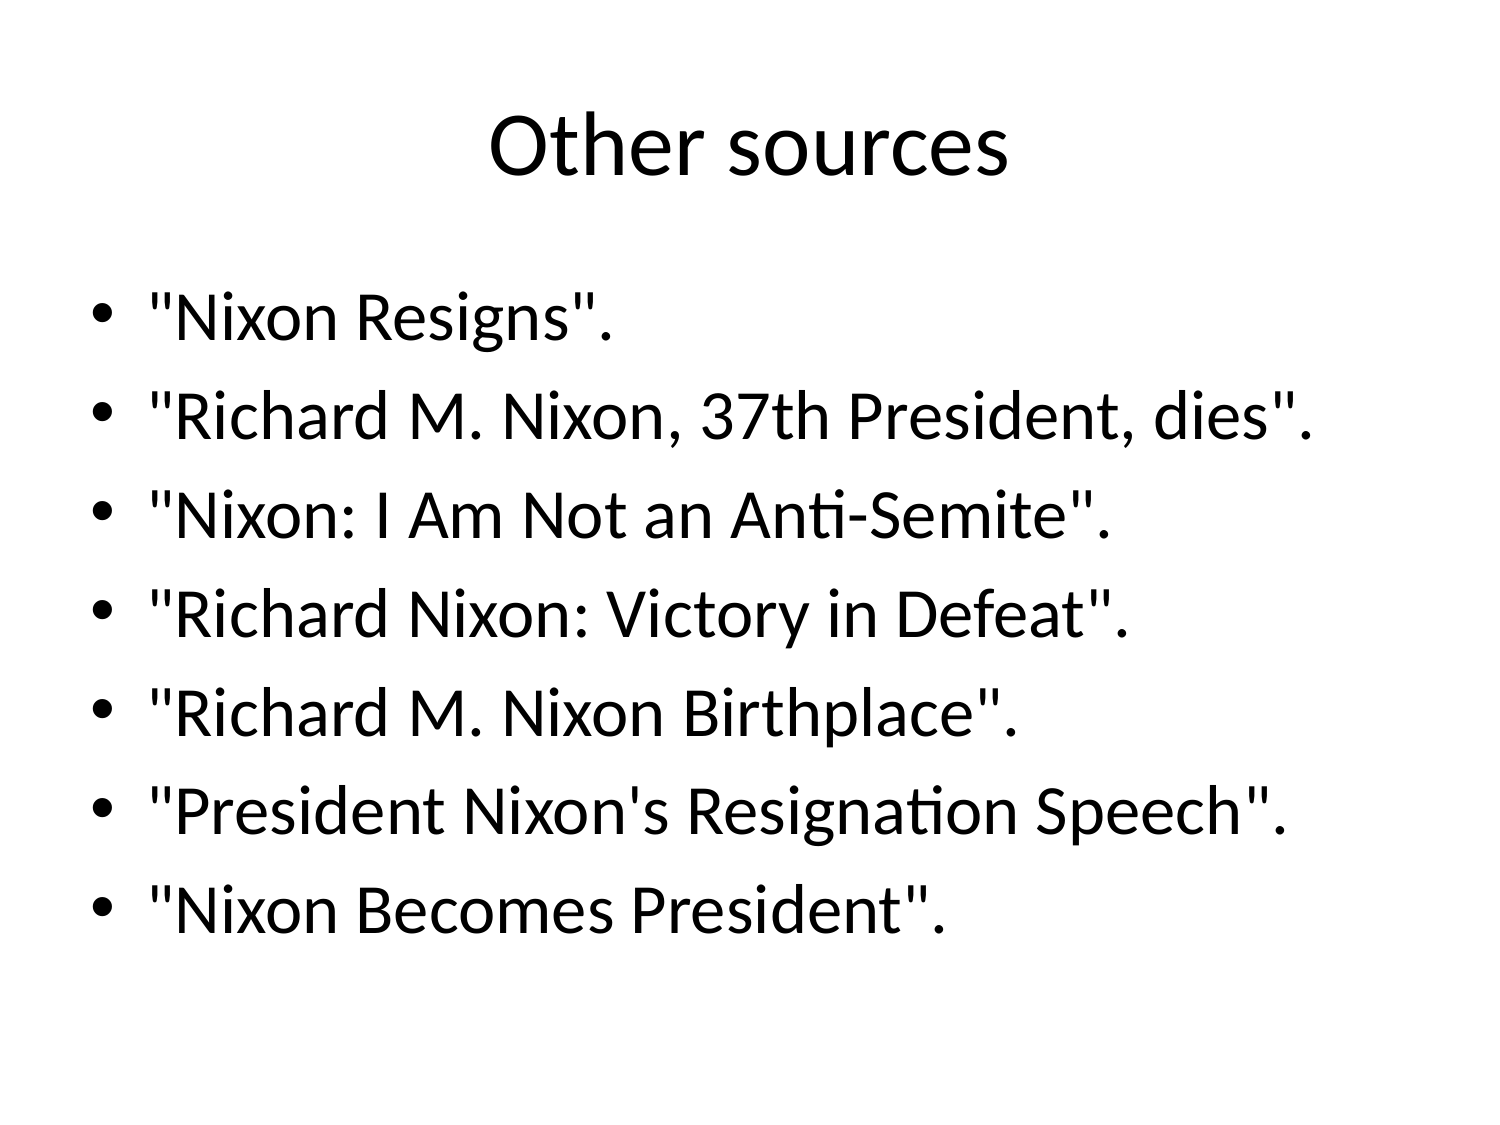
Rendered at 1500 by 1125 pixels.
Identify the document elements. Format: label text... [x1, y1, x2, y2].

title Other sources [75, 45, 1425, 233]
list "Nixon Resigns". "Richard M. Nixon, 37th President, dies". "Nixon: I Am Not an Anti-Semite". "Richard Nixon: Victory in Defeat". "Richard M. Nixon Birthplace". "President Nixon's Resignation Speech". "Nixon Becomes President". [75, 262, 1425, 1005]
